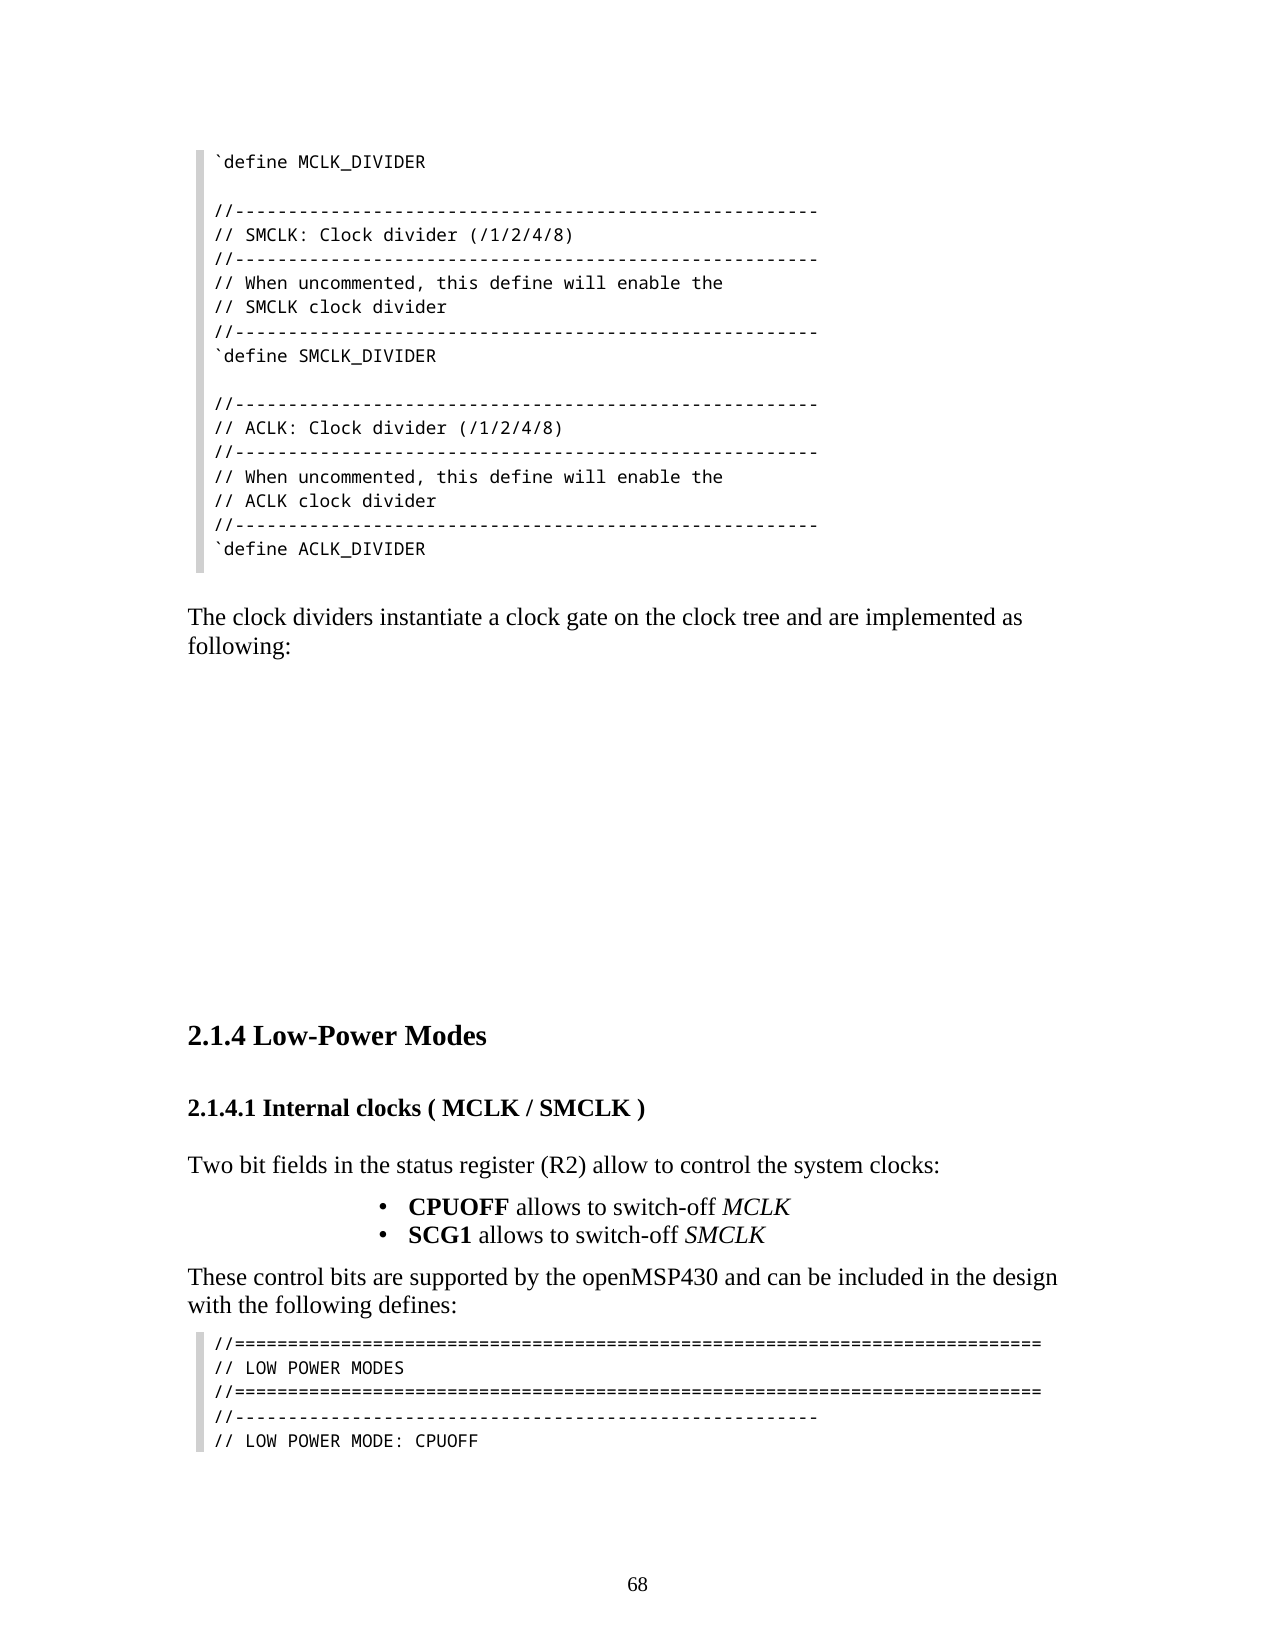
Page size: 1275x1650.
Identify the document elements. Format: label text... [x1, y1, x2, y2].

table_header [196, 1332, 204, 1452]
table_header //============================================================================ // LOW POWER MODES //============================================================================ //------------------------------------------------------- // LOW POWER MODE: CPUOFF [213, 1332, 1275, 1452]
text 2.1.4.1 Internal clocks ( MCLK / SMCLK ) Two bit fields in the status register (R2) allow to control the system clocks: [187, 1064, 1088, 1179]
table_header [196, 150, 204, 573]
table_header [187, 150, 196, 573]
table_header [205, 1332, 213, 1452]
list SCG1 allows to switch-off SMCLK [379, 1220, 1088, 1249]
text 2.1.4 Low-Power Modes [187, 1018, 1088, 1052]
table_header [187, 1332, 196, 1452]
text These control bits are supported by the openMSP430 and can be included in the design with the following defines: [187, 1262, 1088, 1319]
table_header [205, 150, 213, 573]
list CPUOFF allows to switch-off MCLK [379, 1192, 1088, 1220]
table_header `define MCLK_DIVIDER //------------------------------------------------------- // SMCLK: Clock divider (/1/2/4/8) //------------------------------------------------------- // When uncommented, this define will enable the // SMCLK clock divider //------------------------------------------------------- `define SMCLK_DIVIDER //------------------------------------------------------- // ACLK: Clock divider (/1/2/4/8) //------------------------------------------------------- // When uncommented, this define will enable the // ACLK clock divider //------------------------------------------------------- `define ACLK_DIVIDER [213, 150, 1275, 573]
text The clock dividers instantiate a clock gate on the clock tree and are implemented as following: [187, 573, 1088, 659]
